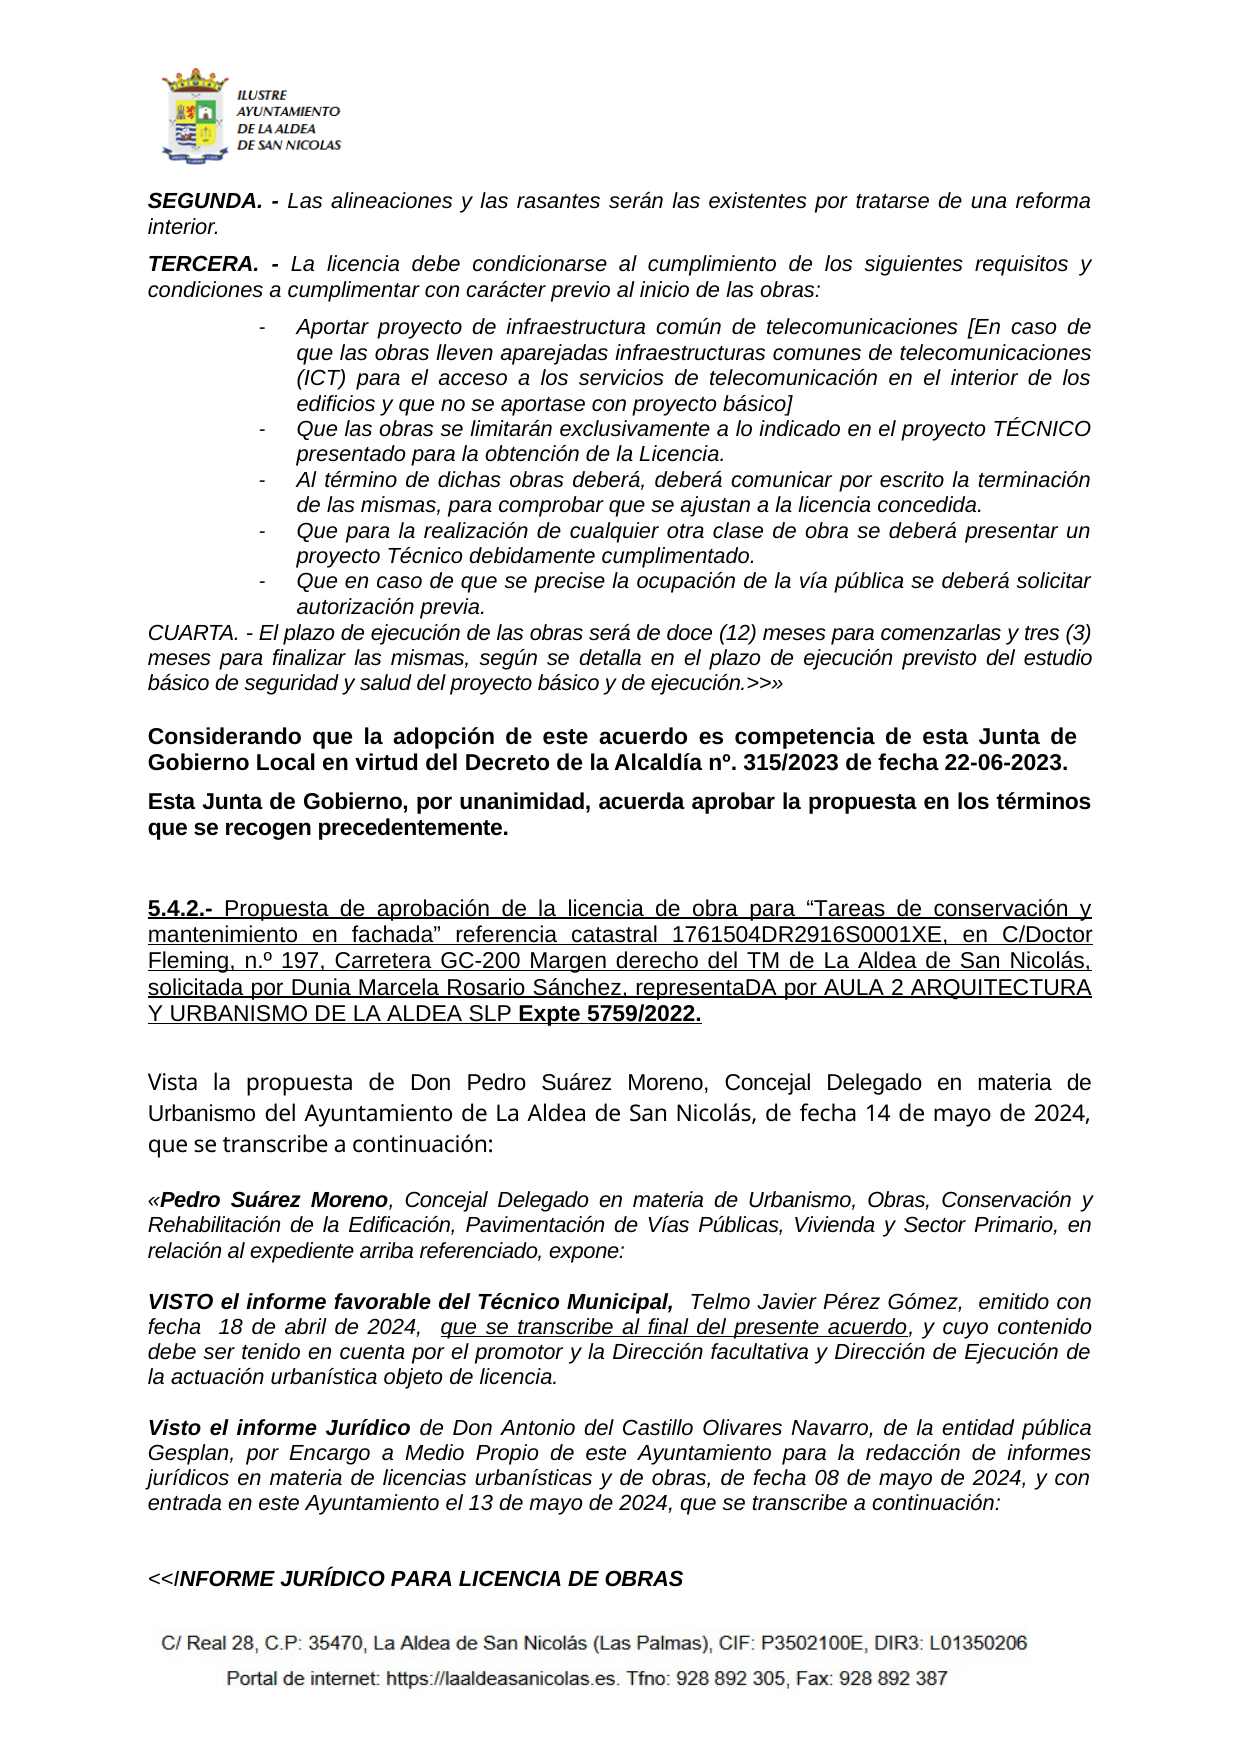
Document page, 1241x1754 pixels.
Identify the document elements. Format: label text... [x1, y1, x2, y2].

list Que en caso de que se precise la ocupación de la vía pública se deberá solicitar autorización previa. [259, 568, 1093, 619]
text 5.4.2.- Propuesta de aprobación de la licencia de obra para “Tareas de conservación y mantenimiento en fachada” referencia catastral 1761504DR2916S0001XE, en C/Doctor [148, 894, 1093, 944]
picture [149, 1627, 1034, 1694]
text <<INFORME JURÍDICO PARA LICENCIA DE OBRAS [148, 1566, 1093, 1591]
text «Pedro Suárez Moreno, Concejal Delegado en materia de Urbanismo, Obras, Conservación y Rehabilitación de la Edificación, Pavimentación de Vías Públicas, Vivienda y Sector Primario, en relación al expediente arriba referenciado, expone: [148, 1187, 1093, 1263]
text Considerando que la adopción de este acuerdo es competencia de esta Junta de Gobierno Local en virtud del Decreto de la Alcaldía nº. 315/2023 de fecha 22-06-2023. [148, 723, 1078, 775]
text Fleming, n.º 197, Carretera GC-200 Margen derecho del TM de La Aldea de San Nicolás, solicitada por Dunia Marcela Rosario Sánchez, representaDA por AULA 2 ARQUITECTURA Y URBANISMO DE LA ALDEA SLP Expte 5759/2022. [148, 945, 1093, 1026]
list Que para la realización de cualquier otra clase de obra se deberá presentar un proyecto Técnico debidamente cumplimentado. [259, 517, 1093, 568]
picture [148, 60, 357, 172]
text SEGUNDA. - Las alineaciones y las rasantes serán las existentes por tratarse de una reforma interior. [148, 188, 1093, 239]
text Visto el informe Jurídico de Don Antonio del Castillo Olivares Navarro, de la entidad pública Gesplan, por Encargo a Medio Propio de este Ayuntamiento para la redacción de informes jurídicos en materia de licencias urbanísticas y de obras, de fecha 08 de mayo de 2024, y con entrada en este Ayuntamiento el 13 de mayo de 2024, que se transcribe a continuación: [148, 1414, 1093, 1515]
list Al término de dichas obras deberá, deberá comunicar por escrito la terminación de las mismas, para comprobar que se ajustan a la licencia concedida. [259, 467, 1093, 517]
list Aportar proyecto de infraestructura común de telecomunicaciones [En caso de que las obras lleven aparejadas infraestructuras comunes de telecomunicaciones (ICT) para el acceso a los servicios de telecomunicación en el interior de los edificios y que no se aportase con proyecto básico] [259, 314, 1093, 416]
text CUARTA. - El plazo de ejecución de las obras será de doce (12) meses para comenzarlas y tres (3) meses para finalizar las mismas, según se detalla en el plazo de ejecución previsto del estudio básico de seguridad y salud del proyecto básico y de ejecución.>>» [148, 619, 1093, 695]
list Que las obras se limitarán exclusivamente a lo indicado en el proyecto TÉCNICO presentado para la obtención de la Licencia. [259, 416, 1093, 467]
text Vista la propuesta de Don Pedro Suárez Moreno, Concejal Delegado en materia de Urbanismo del Ayuntamiento de La Aldea de San Nicolás, de fecha 14 de mayo de 2024, que se transcribe a continuación: [148, 1066, 1093, 1159]
text Esta Junta de Gobierno, por unanimidad, acuerda aprobar la propuesta en los términos que se recogen precedentemente. [148, 788, 1093, 841]
text TERCERA. - La licencia debe condicionarse al cumplimiento de los siguientes requisitos y condiciones a cumplimentar con carácter previo al inicio de las obras: [148, 251, 1093, 302]
text VISTO el informe favorable del Técnico Municipal, Telmo Javier Pérez Gómez, emitido con fecha 18 de abril de 2024, que se transcribe al final del presente acuerdo, y cuyo contenido debe ser tenido en cuenta por el promotor y la Dirección facultativa y Dirección de Ejecución de la actuación urbanística objeto de licencia. [148, 1288, 1093, 1389]
